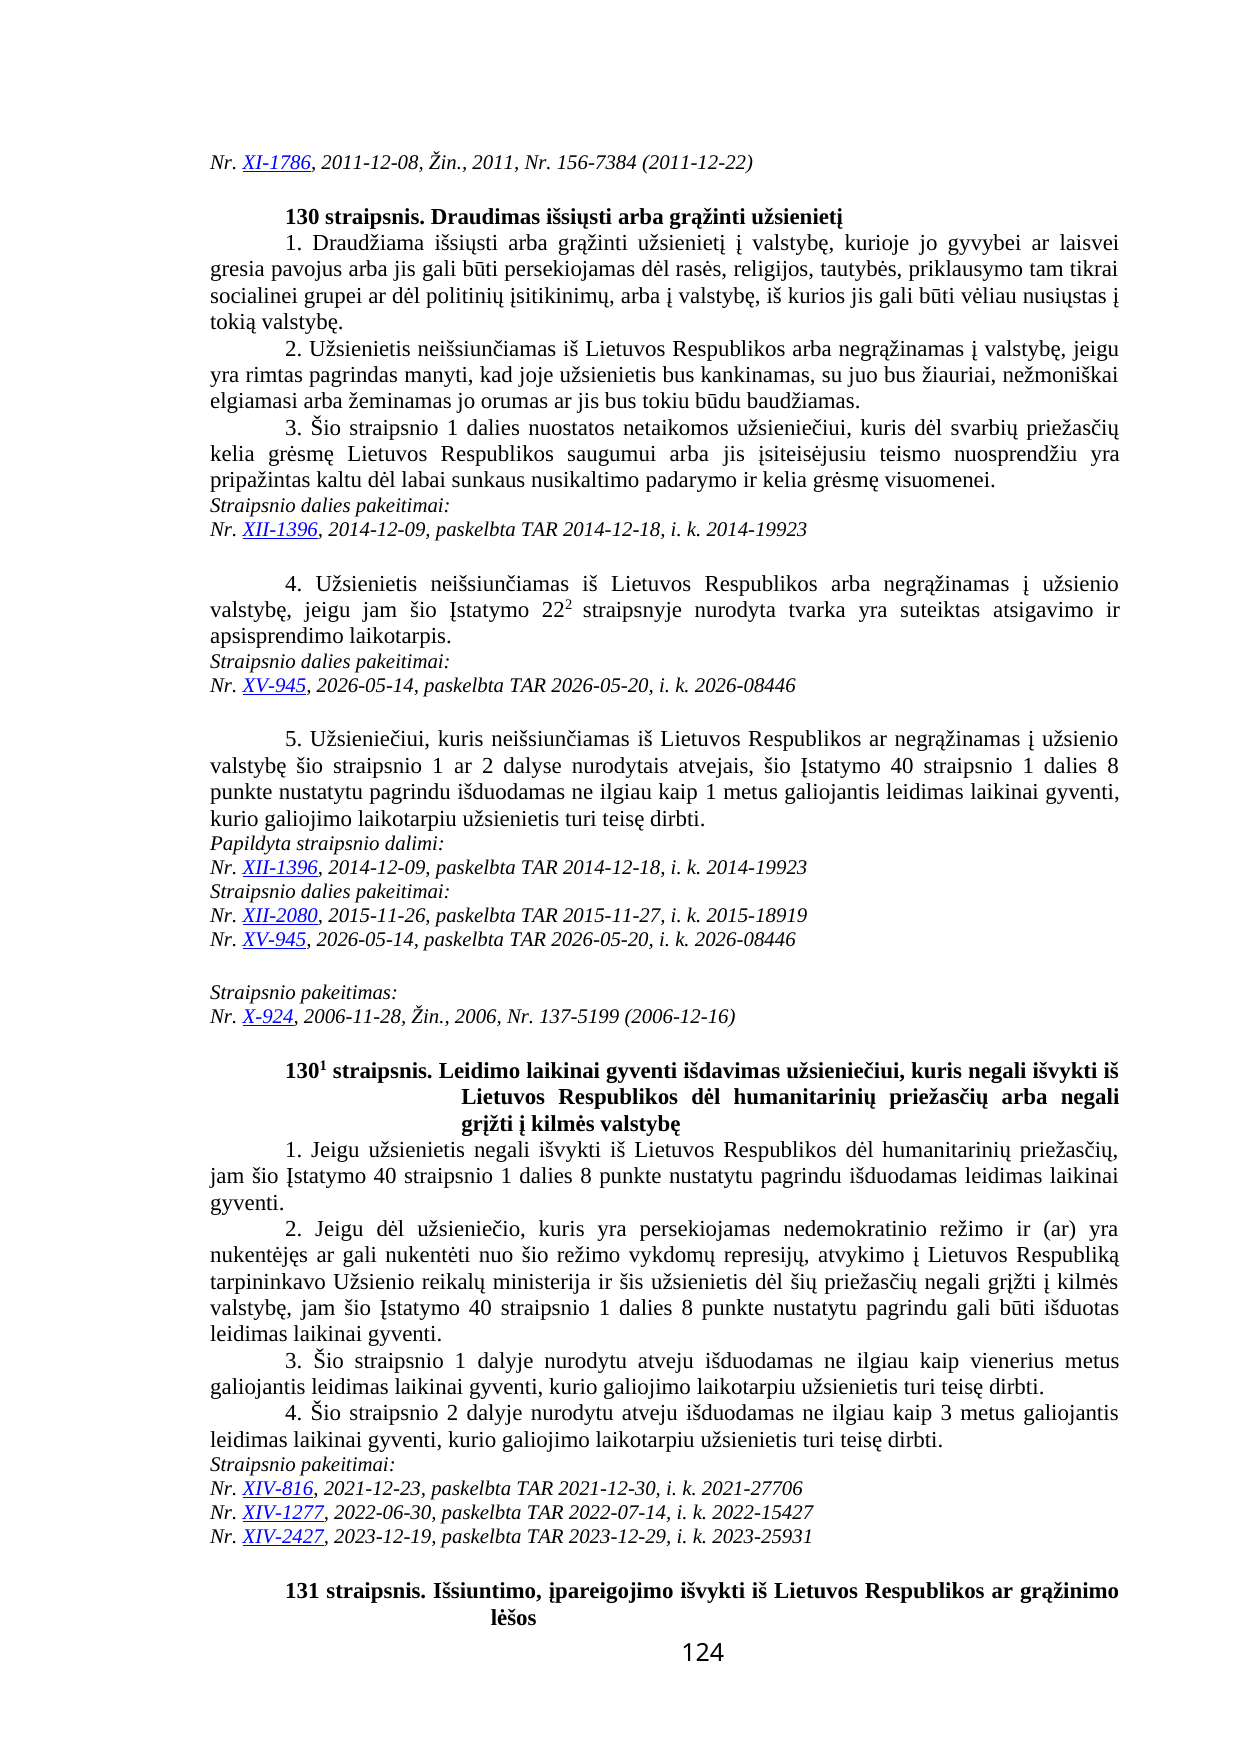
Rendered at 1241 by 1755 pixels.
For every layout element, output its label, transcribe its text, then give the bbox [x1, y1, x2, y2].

text Nr. XII-1396, 2014-12-09, paskelbta TAR 2014-12-18, i. k. 2014-19923 [210, 517, 1120, 541]
text Nr. XIV-1277, 2022-06-30, paskelbta TAR 2022-07-14, i. k. 2022-15427 [210, 1500, 1120, 1524]
text Straipsnio dalies pakeitimai: [210, 879, 1120, 903]
text Nr. XIV-816, 2021-12-23, paskelbta TAR 2021-12-30, i. k. 2021-27706 [210, 1476, 1120, 1500]
text Straipsnio pakeitimai: [210, 1452, 1120, 1476]
text Nr. XV-945, 2026-05-14, paskelbta TAR 2026-05-20, i. k. 2026-08446 [210, 673, 1120, 697]
text 130 straipsnis. Draudimas išsiųsti arba grąžinti užsienietį [210, 203, 1120, 229]
text 3. Šio straipsnio 1 dalyje nurodytu atveju išduodamas ne ilgiau kaip vienerius metus galiojantis leidimas laikinai gyventi, kurio galiojimo laikotarpiu užsienietis turi teisę dirbti. [210, 1347, 1120, 1399]
text 4. Užsienietis neišsiunčiamas iš Lietuvos Respublikos arba negrąžinamas į užsienio valstybę, jeigu jam šio Įstatymo 222 straipsnyje nurodyta tvarka yra suteiktas atsigavimo ir apsisprendimo laikotarpis. [210, 569, 1120, 649]
text Nr. XII-1396, 2014-12-09, paskelbta TAR 2014-12-18, i. k. 2014-19923 [210, 855, 1120, 879]
text 1301 straipsnis. Leidimo laikinai gyventi išdavimas užsieniečiui, kuris negali išvykti iš Lietuvos Respublikos dėl humanitarinių priežasčių arba negali grįžti į kilmės valstybę [285, 1057, 1120, 1136]
text 2. Užsienietis neišsiunčiamas iš Lietuvos Respublikos arba negrąžinamas į valstybę, jeigu yra rimtas pagrindas manyti, kad joje užsienietis bus kankinamas, su juo bus žiauriai, nežmoniškai elgiamasi arba žeminamas jo orumas ar jis bus tokiu būdu baudžiamas. [210, 334, 1120, 414]
text Straipsnio dalies pakeitimai: [210, 649, 1120, 673]
text Nr. XV-945, 2026-05-14, paskelbta TAR 2026-05-20, i. k. 2026-08446 [210, 927, 1120, 951]
text 1. Draudžiama išsiųsti arba grąžinti užsienietį į valstybę, kurioje jo gyvybei ar laisvei gresia pavojus arba jis gali būti persekiojamas dėl rasės, religijos, tautybės, priklausymo tam tikrai socialinei grupei ar dėl politinių įsitikinimų, arba į valstybę, iš kurios jis gali būti vėliau nusiųstas į tokią valstybę. [210, 229, 1120, 334]
text Nr. XIV-2427, 2023-12-19, paskelbta TAR 2023-12-29, i. k. 2023-25931 [210, 1524, 1120, 1548]
text Straipsnio dalies pakeitimai: [210, 493, 1120, 517]
text Papildyta straipsnio dalimi: [210, 831, 1120, 855]
text 1. Jeigu užsienietis negali išvykti iš Lietuvos Respublikos dėl humanitarinių priežasčių, jam šio Įstatymo 40 straipsnio 1 dalies 8 punkte nustatytu pagrindu išduodamas leidimas laikinai gyventi. [210, 1136, 1120, 1215]
text Straipsnio pakeitimas: [210, 980, 1120, 1004]
text Nr. XII-2080, 2015-11-26, paskelbta TAR 2015-11-27, i. k. 2015-18919 [210, 903, 1120, 927]
text 3. Šio straipsnio 1 dalies nuostatos netaikomos užsieniečiui, kuris dėl svarbių priežasčių kelia grėsmę Lietuvos Respublikos saugumui arba jis įsiteisėjusiu teismo nuosprendžiu yra pripažintas kaltu dėl labai sunkaus nusikaltimo padarymo ir kelia grėsmę visuomenei. [210, 414, 1120, 493]
text 2. Jeigu dėl užsieniečio, kuris yra persekiojamas nedemokratinio režimo ir (ar) yra nukentėjęs ar gali nukentėti nuo šio režimo vykdomų represijų, atvykimo į Lietuvos Respubliką tarpininkavo Užsienio reikalų ministerija ir šis užsienietis dėl šių priežasčių negali grįžti į kilmės valstybę, jam šio Įstatymo 40 straipsnio 1 dalies 8 punkte nustatytu pagrindu gali būti išduotas leidimas laikinai gyventi. [210, 1215, 1120, 1347]
text 5. Užsieniečiui, kuris neišsiunčiamas iš Lietuvos Respublikos ar negrąžinamas į užsienio valstybę šio straipsnio 1 ar 2 dalyse nurodytais atvejais, šio Įstatymo 40 straipsnio 1 dalies 8 punkte nustatytu pagrindu išduodamas ne ilgiau kaip 1 metus galiojantis leidimas laikinai gyventi, kurio galiojimo laikotarpiu užsienietis turi teisę dirbti. [210, 726, 1120, 831]
text 131 straipsnis. Išsiuntimo, įpareigojimo išvykti iš Lietuvos Respublikos ar grąžinimo lėšos [285, 1577, 1120, 1630]
text 4. Šio straipsnio 2 dalyje nurodytu atveju išduodamas ne ilgiau kaip 3 metus galiojantis leidimas laikinai gyventi, kurio galiojimo laikotarpiu užsienietis turi teisę dirbti. [210, 1399, 1120, 1452]
text Nr. XI-1786, 2011-12-08, Žin., 2011, Nr. 156-7384 (2011-12-22) [210, 150, 1120, 174]
text Nr. X-924, 2006-11-28, Žin., 2006, Nr. 137-5199 (2006-12-16) [210, 1004, 1120, 1028]
